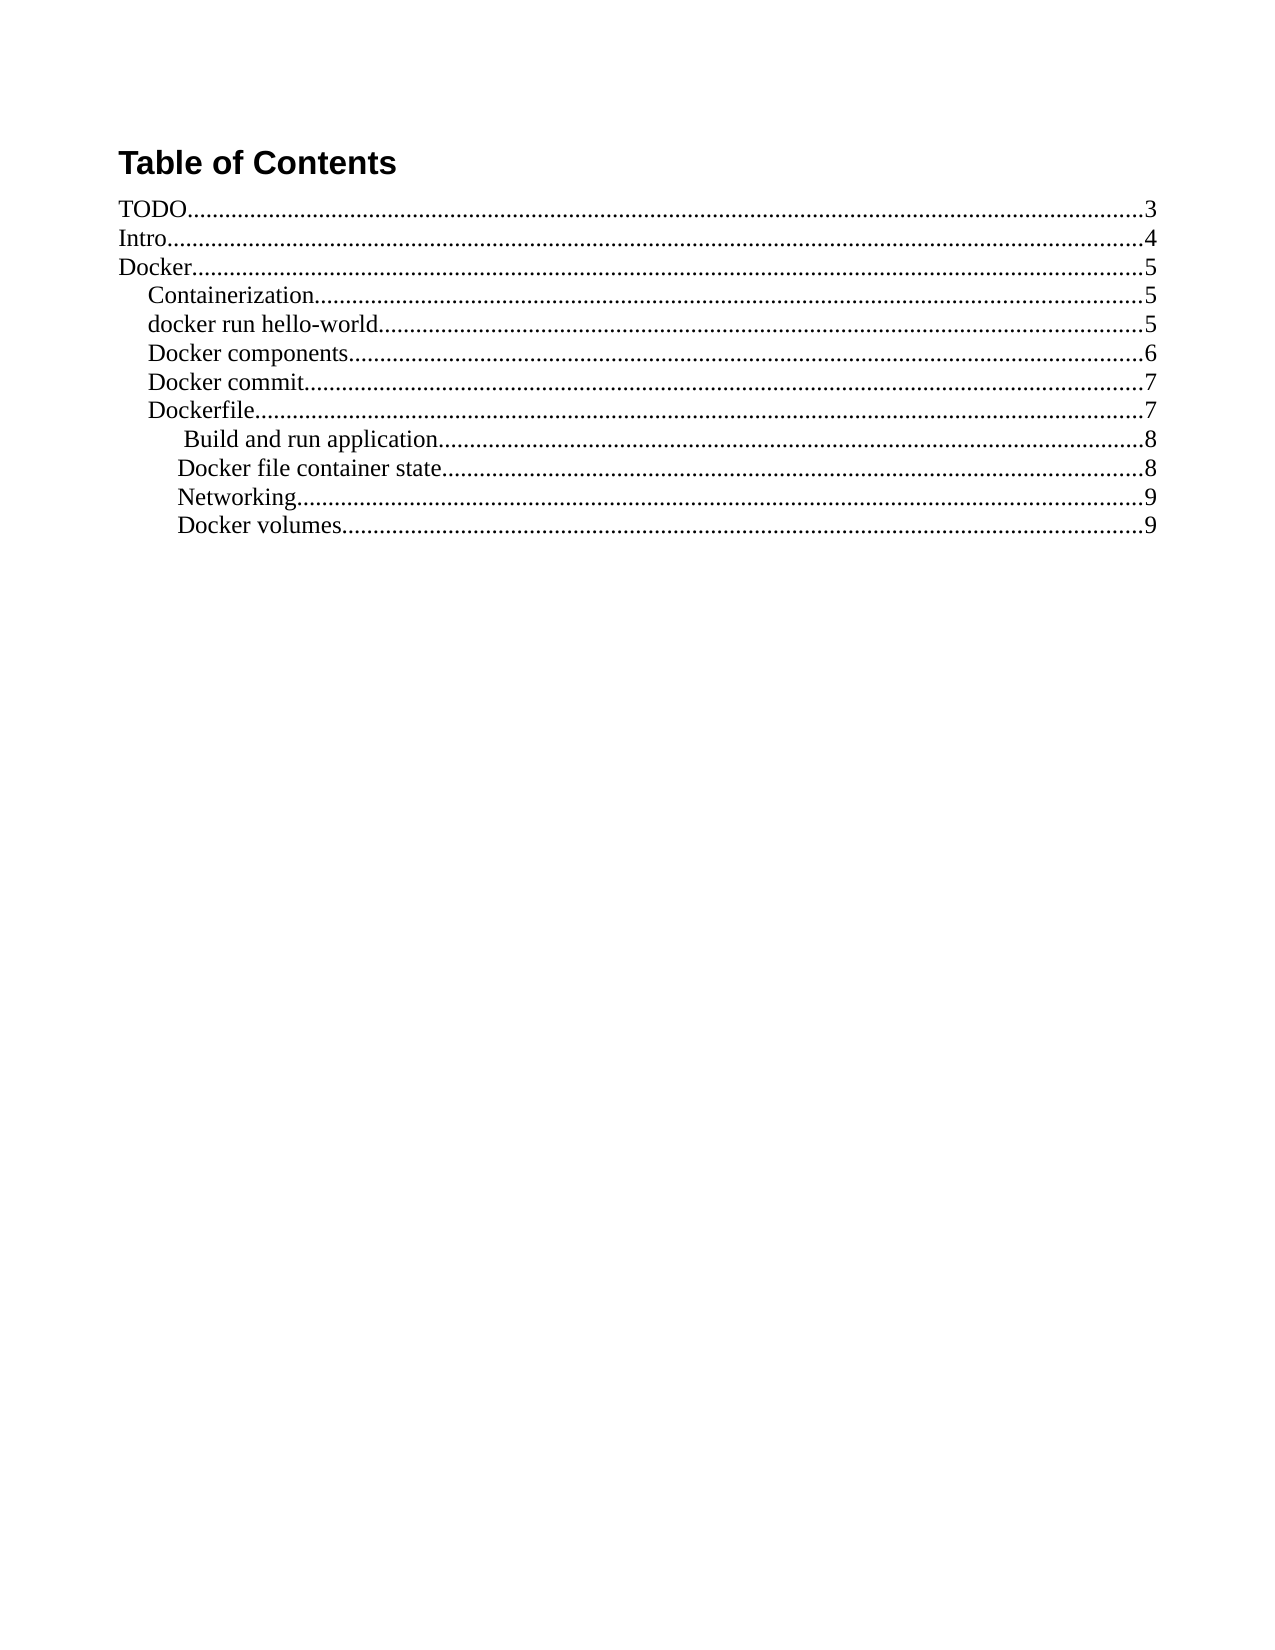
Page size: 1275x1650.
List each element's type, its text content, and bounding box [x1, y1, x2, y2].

text Docker volumes 9 [177, 510, 1157, 539]
text Containerization 5 [148, 280, 1157, 309]
subtitle Table of Contents [118, 143, 1157, 182]
text Dockerfile 7 [148, 395, 1157, 424]
text Docker file container state 8 [177, 453, 1157, 482]
text TODO 3 [118, 194, 1157, 223]
text Networking 9 [177, 482, 1157, 510]
text Docker components 6 [148, 338, 1157, 367]
text Docker commit 7 [148, 367, 1157, 395]
text Docker 5 [118, 252, 1157, 280]
text Intro 4 [118, 223, 1157, 252]
text Build and run application 8 [177, 424, 1157, 453]
text docker run hello-world 5 [148, 309, 1157, 338]
